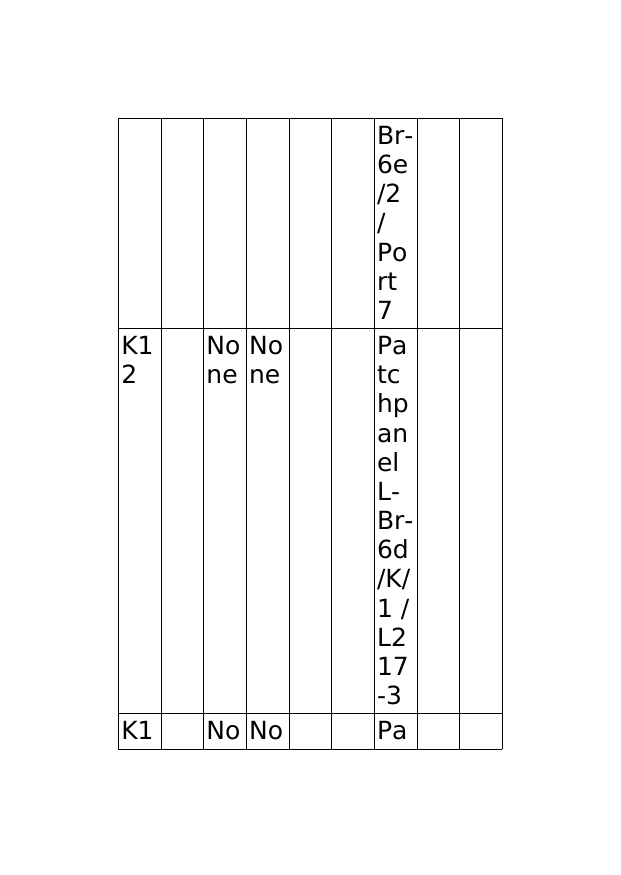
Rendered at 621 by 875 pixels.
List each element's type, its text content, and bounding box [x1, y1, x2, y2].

table_cell [332, 714, 374, 748]
table_cell [204, 119, 246, 328]
table_cell [460, 329, 502, 713]
table_cell K1 [119, 714, 161, 748]
table_cell [290, 714, 331, 748]
table_cell [418, 119, 459, 328]
table_cell [460, 119, 502, 328]
table_cell [418, 714, 459, 748]
table_cell [162, 329, 203, 713]
table_cell [460, 714, 502, 748]
table_cell [290, 329, 331, 713]
table_cell No [204, 714, 246, 748]
table_cell [332, 329, 374, 713]
table_cell [162, 714, 203, 748]
table_cell [418, 329, 459, 713]
table_cell None [247, 329, 289, 713]
table_cell None [204, 329, 246, 713]
table_cell Br-6e/2 / Port 7 [375, 119, 417, 328]
table_cell [290, 119, 331, 328]
table_cell Pa [375, 714, 417, 748]
table_cell [332, 119, 374, 328]
table_cell [162, 119, 203, 328]
table_cell K12 [119, 329, 161, 713]
table_cell Patchpanel L-Br-6d/K/1 / L2 17-3 [375, 329, 417, 713]
table_cell [247, 119, 289, 328]
table_cell No [247, 714, 289, 748]
table_cell [119, 119, 161, 328]
